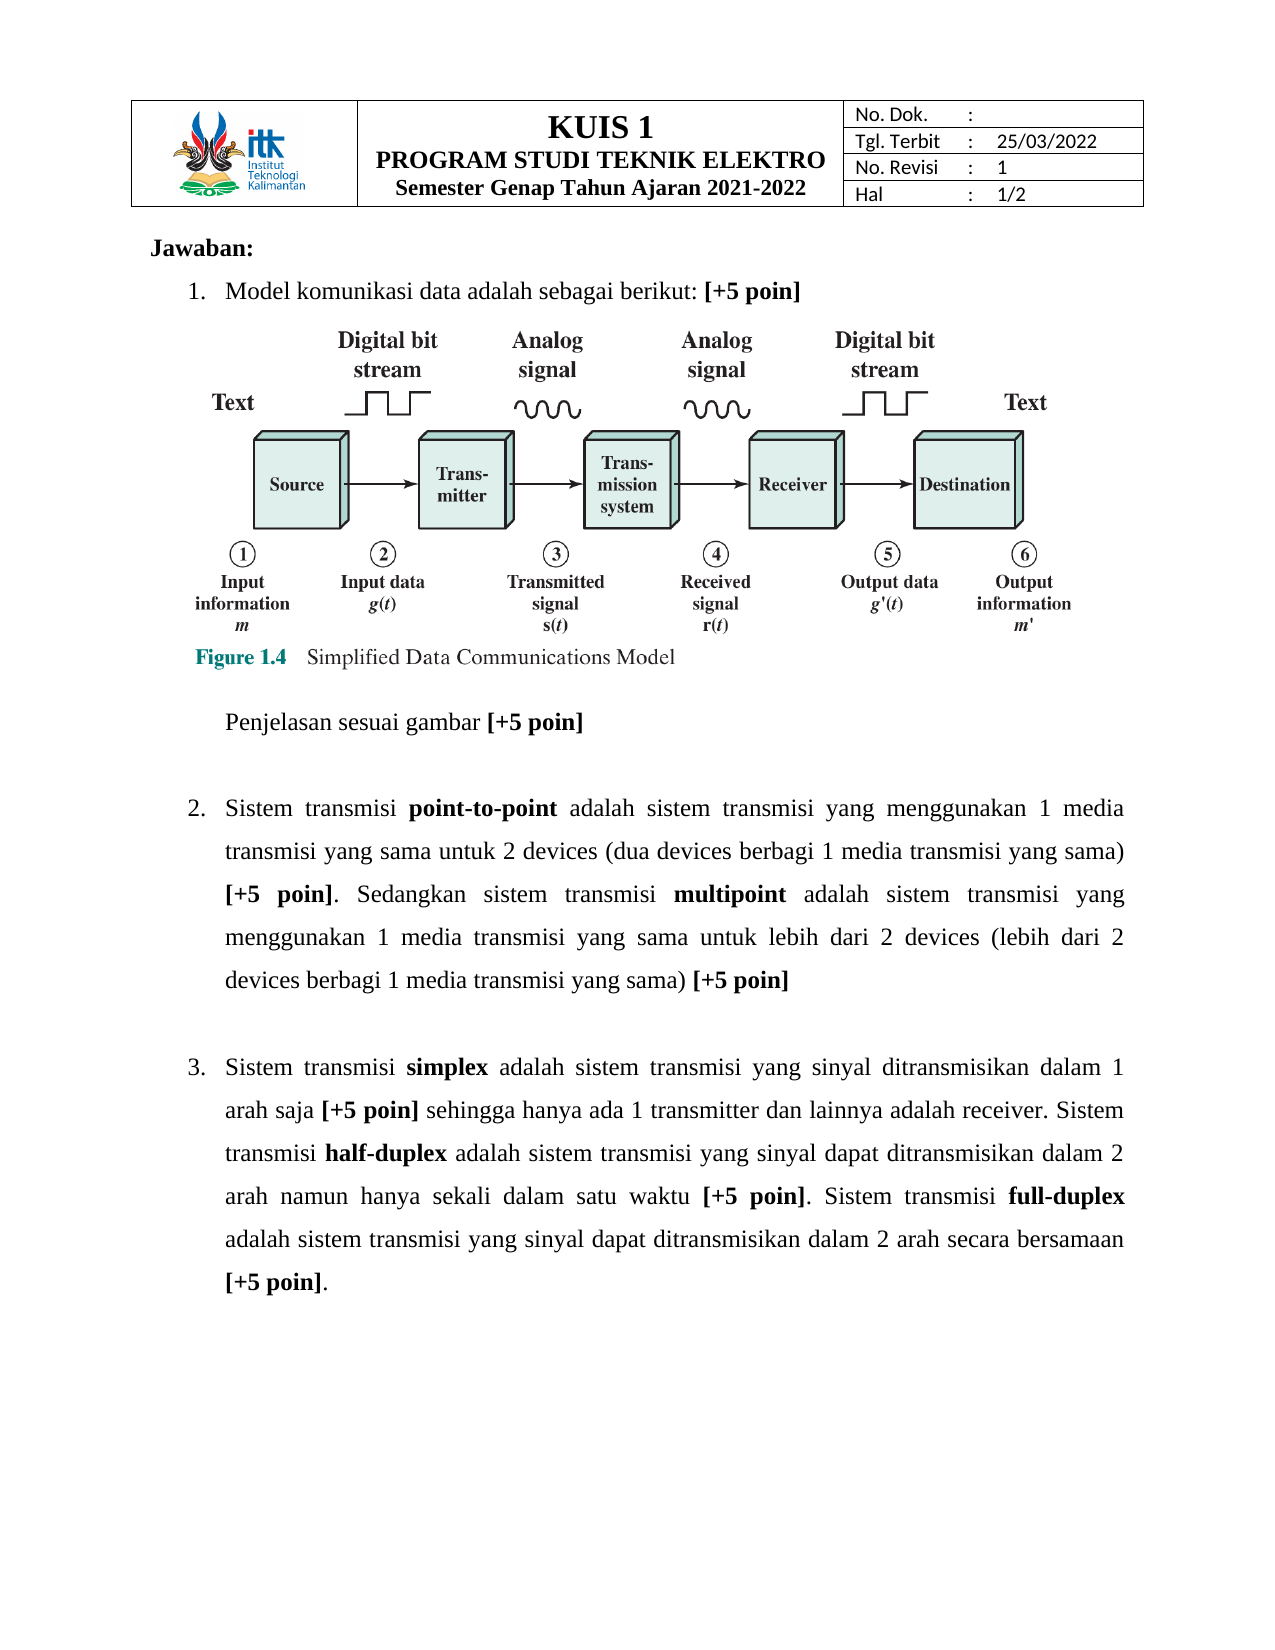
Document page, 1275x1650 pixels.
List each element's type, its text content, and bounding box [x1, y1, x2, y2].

list Penjelasan sesuai gambar [+5 poin] [225, 679, 1125, 736]
list Sistem transmisi simplex adalah sistem transmisi yang sinyal ditransmisikan dalam 1 arah saja [+5 poin] sehingga hanya ada 1 transmitter dan lainnya adalah receiver. Sistem transmisi half-duplex adalah sistem transmisi yang sinyal dapat ditransmisikan dalam 2 arah namun hanya sekali dalam satu waktu [+5 poin]. Sistem transmisi full-duplex adalah sistem transmisi yang sinyal dapat ditransmisikan dalam 2 arah secara bersamaan [+5 poin]. [187, 1052, 1125, 1296]
picture [170, 109, 308, 199]
picture [187, 318, 1088, 679]
list Model komunikasi data adalah sebagai berikut: [+5 poin] [187, 276, 1125, 304]
list Sistem transmisi point-to-point adalah sistem transmisi yang menggunakan 1 media transmisi yang sama untuk 2 devices (dua devices berbagi 1 media transmisi yang sama) [+5 poin]. Sedangkan sistem transmisi multipoint adalah sistem transmisi yang menggunakan 1 media transmisi yang sama untuk lebih dari 2 devices (lebih dari 2 devices berbagi 1 media transmisi yang sama) [+5 poin] [187, 793, 1125, 994]
list Jawaban: [150, 233, 1125, 261]
